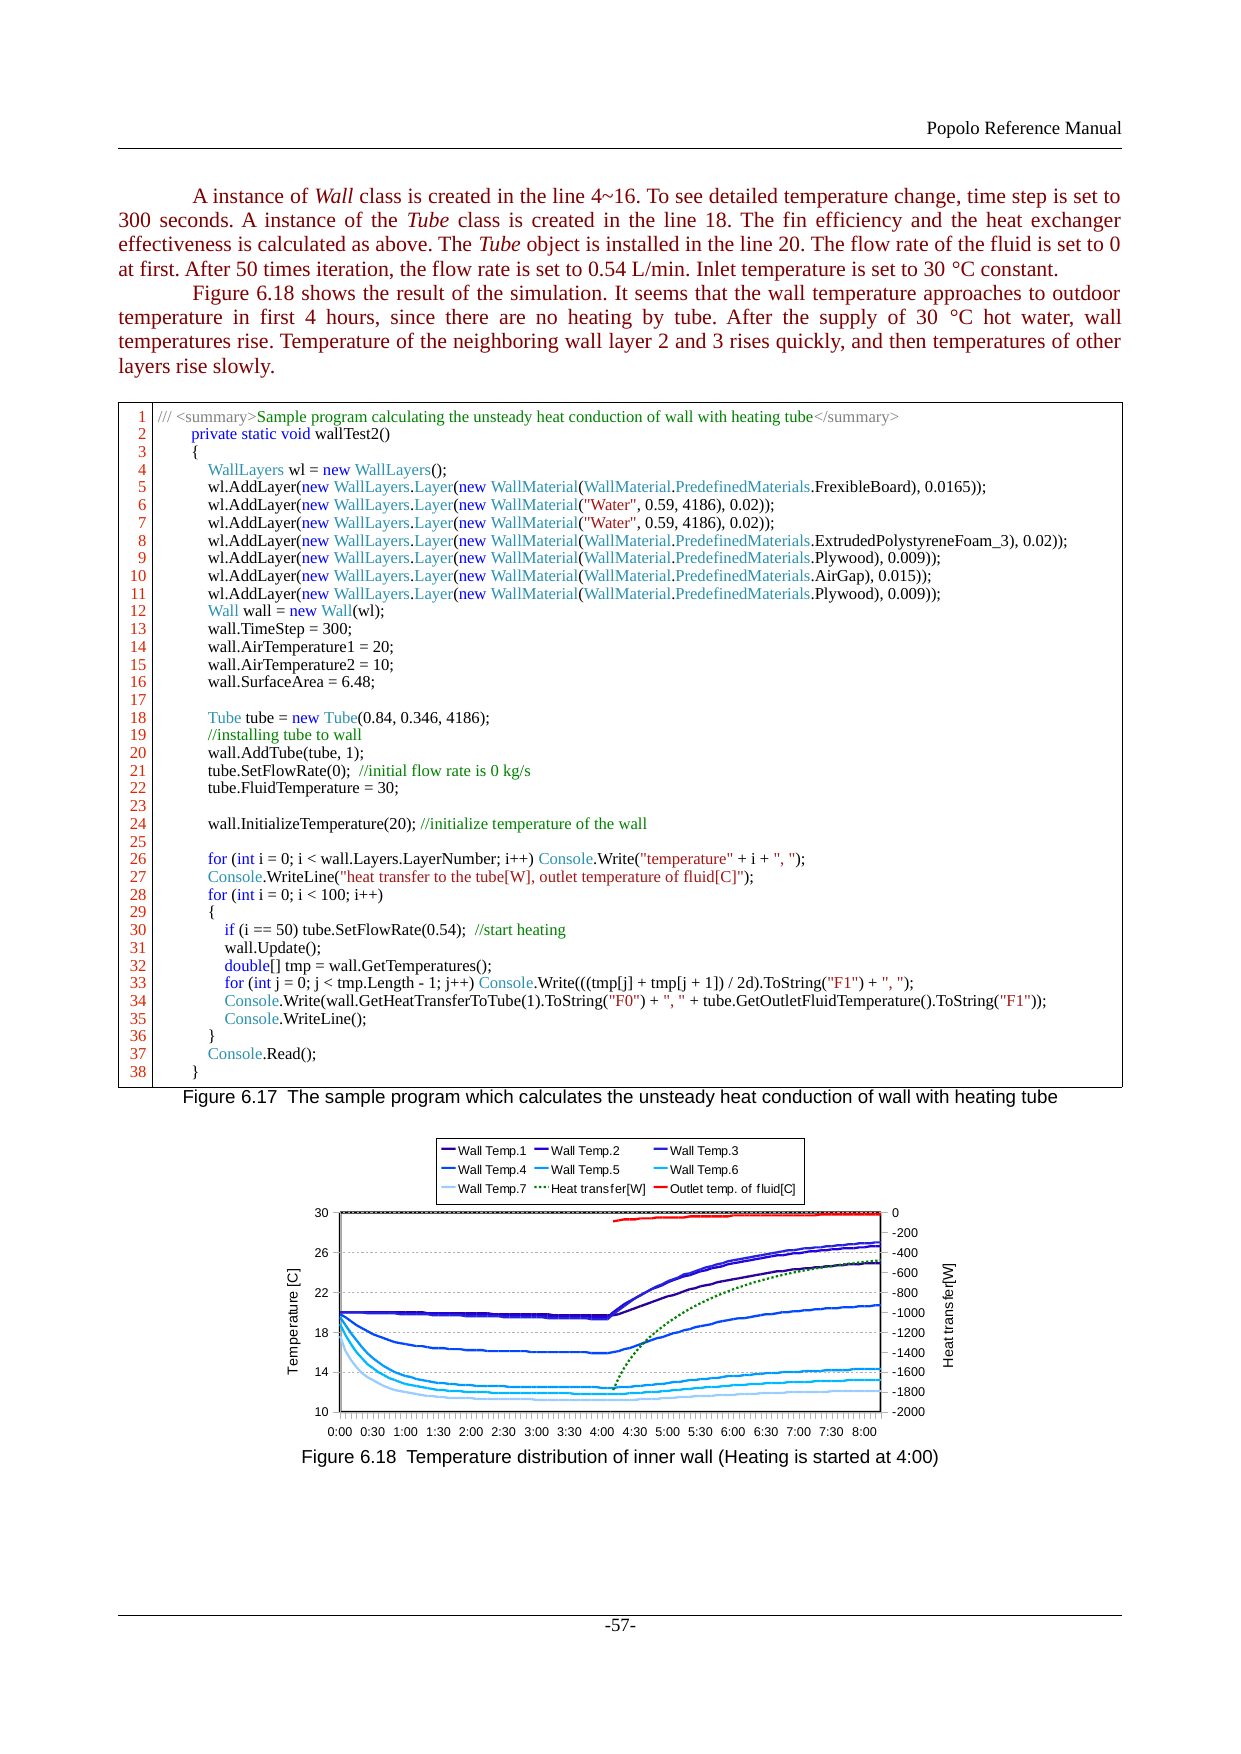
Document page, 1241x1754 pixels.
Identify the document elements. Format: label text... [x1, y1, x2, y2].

text A instance of Wall class is created in the line 4~16. To see detailed temperature change, time step is set to 300 seconds. A instance of the Tube class is created in the line 18. The fin efficiency and the heat exchanger effectiveness is calculated as above. The Tube object is installed in the line 20. The flow rate of the fluid is set to 0 at first. After 50 times iteration, the flow rate is set to 0.54 L/min. Inlet temperature is set to 30 °C constant. [118, 184, 1122, 281]
table_header 1 2 3 4 5 6 7 8 9 10 11 12 13 14 15 16 17 18 19 20 21 22 23 24 25 26 27 28 29 30 31 32 33 34 35 36 37 38 [119, 403, 152, 1087]
table_header /// <summary>Sample program calculating the unsteady heat conduction of wall with heating tube</summary> private static void wallTest2() { WallLayers wl = new WallLayers(); wl.AddLayer(new WallLayers.Layer(new WallMaterial(WallMaterial.PredefinedMaterials.FrexibleBoard), 0.0165)); wl.AddLayer(new WallLayers.Layer(new WallMaterial("Water", 0.59, 4186), 0.02)); wl.AddLayer(new WallLayers.Layer(new WallMaterial("Water", 0.59, 4186), 0.02)); wl.AddLayer(new WallLayers.Layer(new WallMaterial(WallMaterial.PredefinedMaterials.ExtrudedPolystyreneFoam_3), 0.02)); wl.AddLayer(new WallLayers.Layer(new WallMaterial(WallMaterial.PredefinedMaterials.Plywood), 0.009)); wl.AddLayer(new WallLayers.Layer(new WallMaterial(WallMaterial.PredefinedMaterials.AirGap), 0.015)); wl.AddLayer(new WallLayers.Layer(new WallMaterial(WallMaterial.PredefinedMaterials.Plywood), 0.009)); Wall wall = new Wall(wl); wall.TimeStep = 300; wall.AirTemperature1 = 20; wall.AirTemperature2 = 10; wall.SurfaceArea = 6.48; Tube tube = new Tube(0.84, 0.346, 4186); //installing tube to wall wall.AddTube(tube, 1); tube.SetFlowRate(0); //initial flow rate is 0 kg/s tube.FluidTemperature = 30; wall.InitializeTemperature(20); //initialize temperature of the wall for (int i = 0; i < wall.Layers.LayerNumber; i++) Console.Write("temperature" + i + ", "); Console.WriteLine("heat transfer to the tube[W], outlet temperature of fluid[C]"); for (int i = 0; i < 100; i++) { if (i == 50) tube.SetFlowRate(0.54); //start heating wall.Update(); double[] tmp = wall.GetTemperatures(); for (int j = 0; j < tmp.Length - 1; j++) Console.Write(((tmp[j] + tmp[j + 1]) / 2d).ToString("F1") + ", "); Console.Write(wall.GetHeatTransferToTube(1).ToString("F0") + ", " + tube.GetOutletFluidTemperature().ToString("F1")); Console.WriteLine(); } Console.Read(); } [153, 403, 1122, 1087]
text Figure 6.17 The sample program which calculates the unsteady heat conduction of wall with heating tube [118, 1088, 1122, 1108]
text Figure 6.18 Temperature distribution of inner wall (Heating is started at 4:00) [118, 1132, 1122, 1467]
text Figure 6.18 shows the result of the simulation. It seems that the wall temperature approaches to outdoor temperature in first 4 hours, since there are no heating by tube. After the supply of 30 °C hot water, wall temperatures rise. Temperature of the neighboring wall layer 2 and 3 rises quickly, and then temperatures of other layers rise slowly. [118, 281, 1122, 378]
